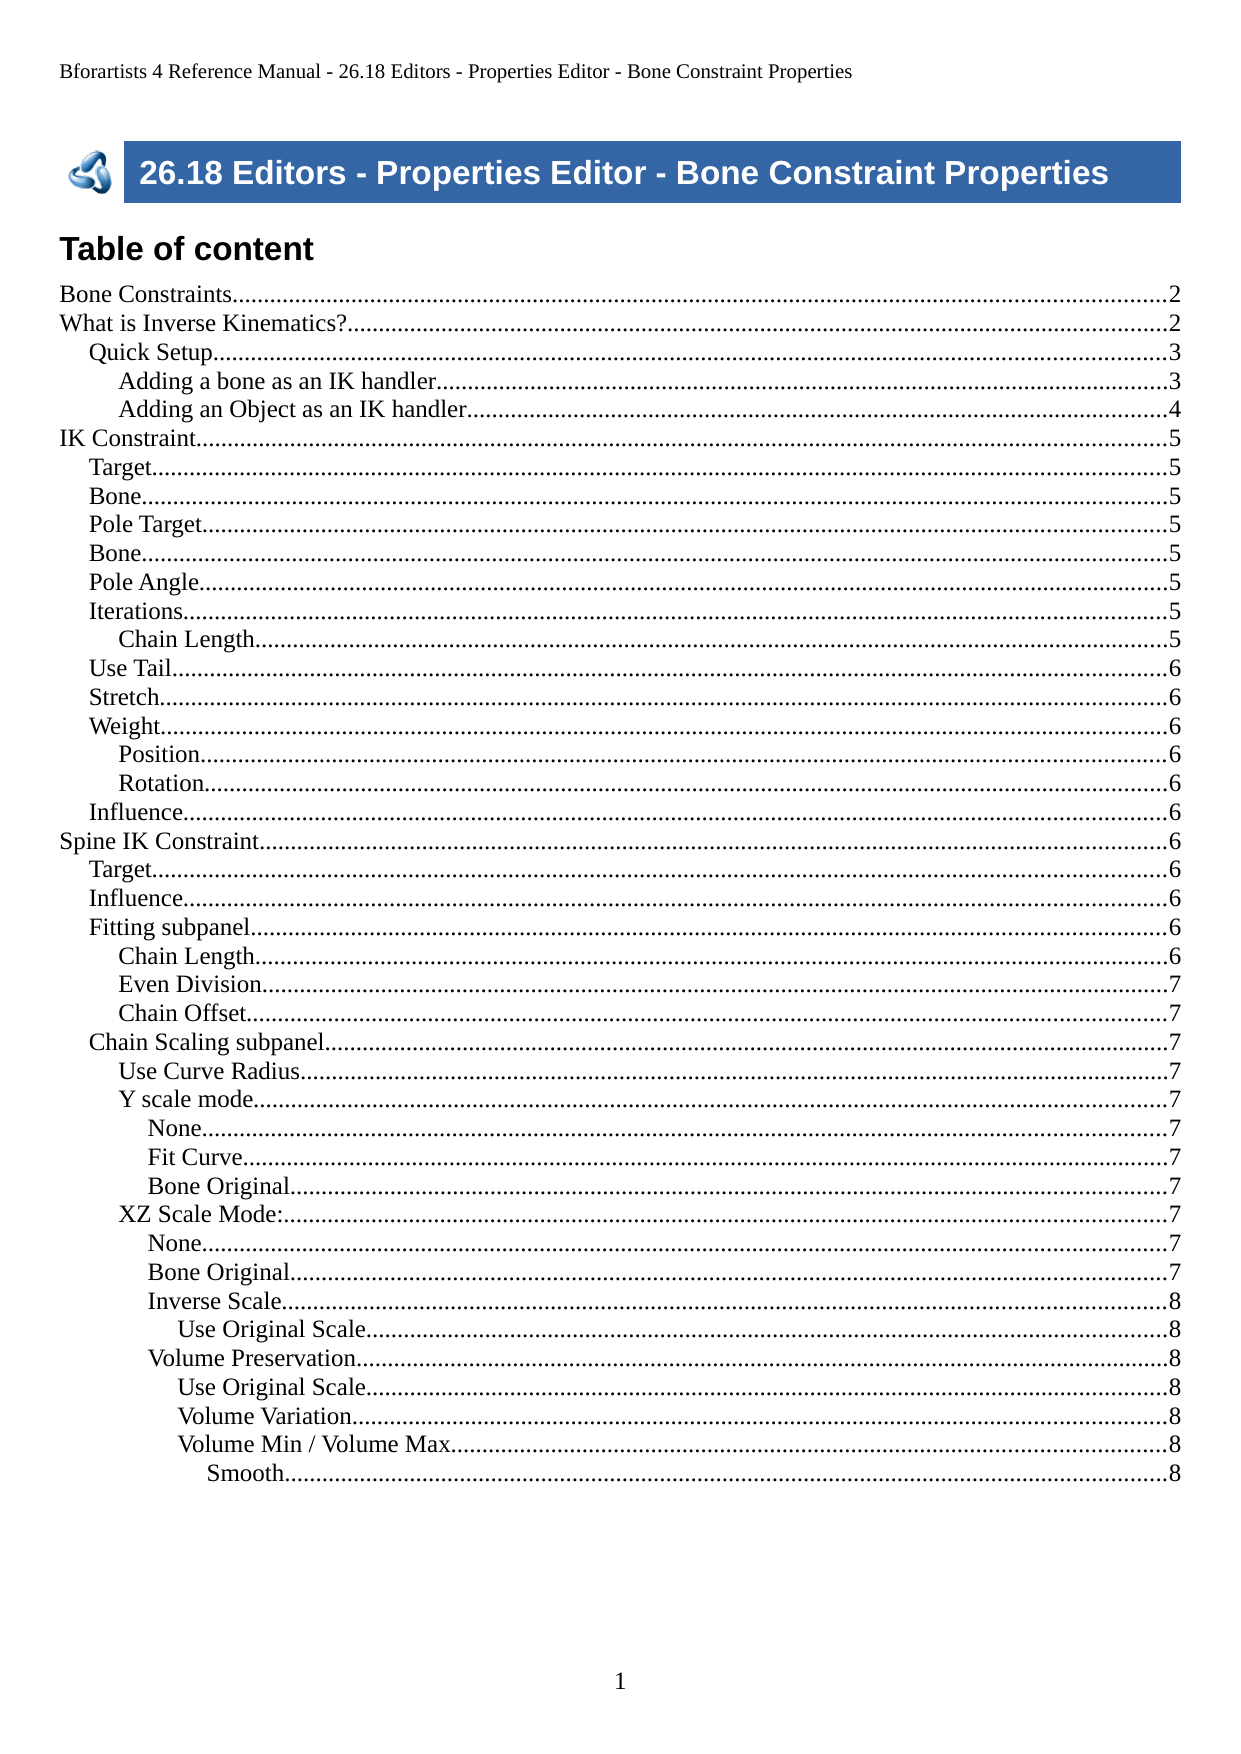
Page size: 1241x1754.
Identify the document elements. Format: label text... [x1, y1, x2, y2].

text Chain Offset 7 [118, 998, 1181, 1027]
text Weight 6 [88, 711, 1181, 739]
text IK Constraint 5 [59, 423, 1181, 452]
text Bone Constraints 2 [59, 279, 1181, 308]
text Adding a bone as an IK handler 3 [118, 366, 1181, 394]
text Bone 5 [88, 481, 1181, 509]
text Influence 6 [88, 883, 1181, 912]
text Influence 6 [88, 797, 1181, 826]
text Chain Scaling subpanel 7 [88, 1027, 1181, 1056]
text Inverse Scale 8 [147, 1286, 1181, 1314]
text Iterations 5 [88, 596, 1181, 624]
table_header 26.18 Editors - Properties Editor - Bone Constraint Properties [124, 141, 1181, 203]
text Chain Length 6 [118, 941, 1181, 969]
text None 7 [147, 1113, 1181, 1142]
text Fitting subpanel 6 [88, 912, 1181, 941]
text Target 5 [88, 452, 1181, 481]
text Use Original Scale 8 [177, 1314, 1181, 1343]
text Use Tail 6 [88, 653, 1181, 682]
text Smooth 8 [206, 1458, 1181, 1487]
text Spine IK Constraint 6 [59, 826, 1181, 854]
text Use Curve Radius 7 [118, 1056, 1181, 1084]
text Y scale mode 7 [118, 1084, 1181, 1113]
text XZ Scale Mode: 7 [118, 1199, 1181, 1228]
text Bone Original 7 [147, 1171, 1181, 1199]
text Volume Min / Volume Max 8 [177, 1429, 1181, 1458]
text Pole Angle 5 [88, 567, 1181, 596]
text Pole Target 5 [88, 509, 1181, 538]
text Volume Variation 8 [177, 1401, 1181, 1429]
text Rotation 6 [118, 768, 1181, 797]
text Even Division 7 [118, 969, 1181, 998]
text Use Original Scale 8 [177, 1372, 1181, 1401]
text Adding an Object as an IK handler 4 [118, 394, 1181, 423]
text None 7 [147, 1228, 1181, 1257]
text Target 6 [88, 854, 1181, 883]
text Position 6 [118, 739, 1181, 768]
text Bone Original 7 [147, 1257, 1181, 1286]
text Stretch 6 [88, 682, 1181, 711]
table_header [59, 141, 124, 203]
text Fit Curve 7 [147, 1142, 1181, 1171]
text Volume Preservation 8 [147, 1343, 1181, 1372]
text Bone 5 [88, 538, 1181, 567]
text Chain Length 5 [118, 624, 1181, 653]
picture [65, 147, 114, 197]
text What is Inverse Kinematics? 2 [59, 308, 1181, 337]
subtitle Table of content [59, 228, 1181, 267]
text Quick Setup 3 [88, 337, 1181, 366]
